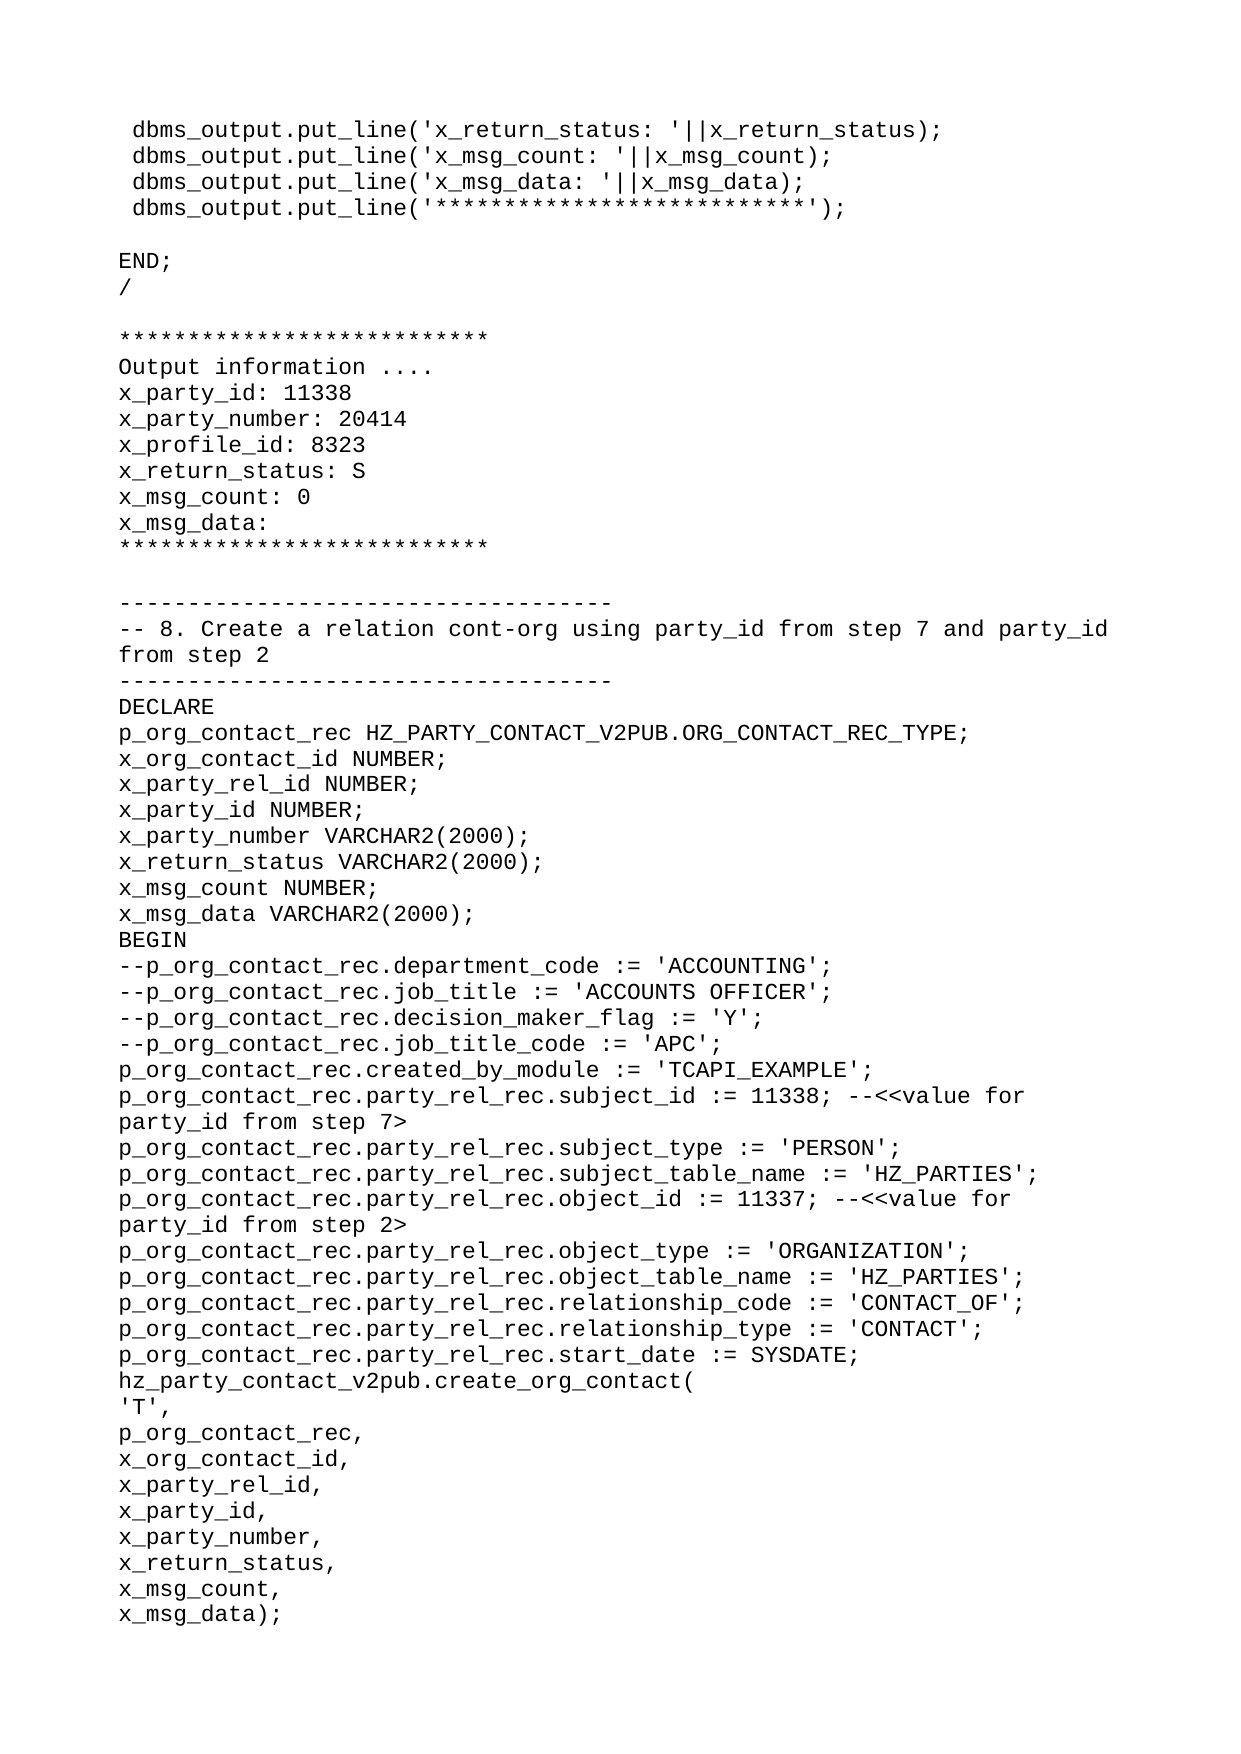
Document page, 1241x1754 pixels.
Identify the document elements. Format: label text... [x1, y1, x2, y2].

text / [118, 276, 1122, 302]
text x_return_status VARCHAR2(2000); [118, 851, 1122, 877]
text x_msg_count, [118, 1577, 1122, 1603]
text x_party_rel_id, [118, 1473, 1122, 1499]
text p_org_contact_rec.party_rel_rec.subject_id := 11338; --<<value for party_id from step 7> [118, 1084, 1122, 1136]
text x_party_number, [118, 1525, 1122, 1551]
text 'T', [118, 1395, 1122, 1421]
text x_org_contact_id NUMBER; [118, 747, 1122, 773]
text --p_org_contact_rec.job_title_code := 'APC'; [118, 1032, 1122, 1058]
text --p_org_contact_rec.decision_maker_flag := 'Y'; [118, 1006, 1122, 1032]
text p_org_contact_rec HZ_PARTY_CONTACT_V2PUB.ORG_CONTACT_REC_TYPE; [118, 721, 1122, 747]
text DECLARE [118, 695, 1122, 721]
text --p_org_contact_rec.department_code := 'ACCOUNTING'; [118, 954, 1122, 980]
text p_org_contact_rec.party_rel_rec.object_id := 11337; --<<value for party_id from step 2> [118, 1188, 1122, 1240]
text *************************** [118, 330, 1122, 356]
text x_msg_count NUMBER; [118, 877, 1122, 902]
text ------------------------------------ [118, 591, 1122, 617]
text x_return_status, [118, 1551, 1122, 1577]
text x_return_status: S [118, 459, 1122, 485]
text END; [118, 250, 1122, 276]
text x_org_contact_id, [118, 1447, 1122, 1473]
text x_msg_count: 0 [118, 485, 1122, 511]
text p_org_contact_rec.party_rel_rec.relationship_type := 'CONTACT'; [118, 1317, 1122, 1343]
text x_party_rel_id NUMBER; [118, 773, 1122, 799]
text BEGIN [118, 928, 1122, 954]
text p_org_contact_rec.party_rel_rec.relationship_code := 'CONTACT_OF'; [118, 1292, 1122, 1317]
text dbms_output.put_line('***************************'); [118, 196, 1122, 222]
text p_org_contact_rec.party_rel_rec.object_type := 'ORGANIZATION'; [118, 1240, 1122, 1266]
text p_org_contact_rec.party_rel_rec.subject_type := 'PERSON'; [118, 1136, 1122, 1162]
text hz_party_contact_v2pub.create_org_contact( [118, 1369, 1122, 1395]
text --p_org_contact_rec.job_title := 'ACCOUNTS OFFICER'; [118, 980, 1122, 1006]
text p_org_contact_rec.created_by_module := 'TCAPI_EXAMPLE'; [118, 1058, 1122, 1084]
text p_org_contact_rec.party_rel_rec.start_date := SYSDATE; [118, 1343, 1122, 1369]
text -- 8. Create a relation cont-org using party_id from step 7 and party_id from step 2 [118, 617, 1122, 669]
text *************************** [118, 537, 1122, 563]
text dbms_output.put_line('x_msg_count: '||x_msg_count); [118, 144, 1122, 170]
text x_party_id NUMBER; [118, 799, 1122, 825]
text x_profile_id: 8323 [118, 433, 1122, 459]
text p_org_contact_rec, [118, 1421, 1122, 1447]
text x_party_id: 11338 [118, 382, 1122, 408]
text x_msg_data); [118, 1603, 1122, 1629]
text x_msg_data VARCHAR2(2000); [118, 902, 1122, 928]
text p_org_contact_rec.party_rel_rec.subject_table_name := 'HZ_PARTIES'; [118, 1162, 1122, 1188]
text Output information .... [118, 356, 1122, 382]
text p_org_contact_rec.party_rel_rec.object_table_name := 'HZ_PARTIES'; [118, 1266, 1122, 1292]
text x_party_id, [118, 1499, 1122, 1525]
text dbms_output.put_line('x_msg_data: '||x_msg_data); [118, 170, 1122, 196]
text dbms_output.put_line('x_return_status: '||x_return_status); [118, 118, 1122, 144]
text x_party_number VARCHAR2(2000); [118, 825, 1122, 851]
text x_msg_data: [118, 511, 1122, 537]
text ------------------------------------ [118, 669, 1122, 695]
text x_party_number: 20414 [118, 408, 1122, 433]
